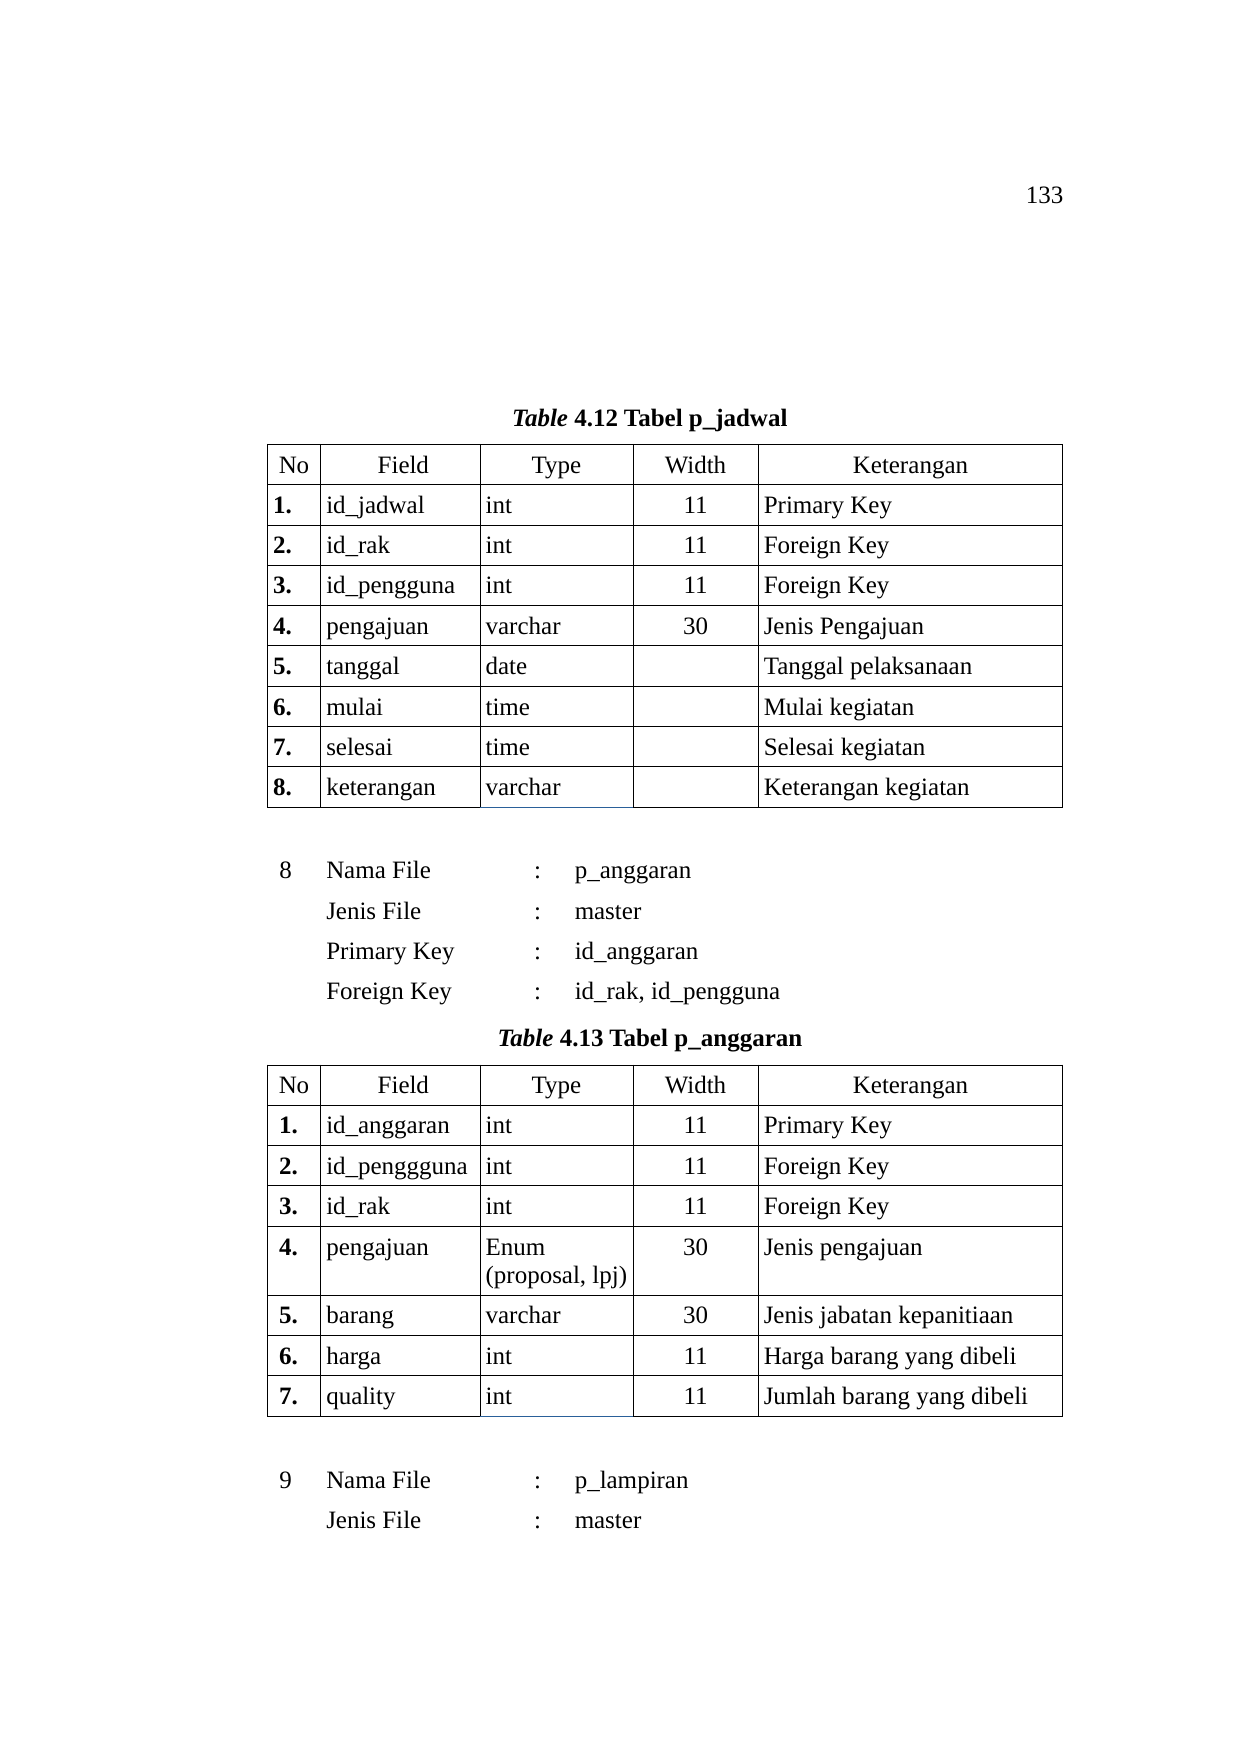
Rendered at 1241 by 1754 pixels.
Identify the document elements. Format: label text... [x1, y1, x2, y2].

table_header Keterangan [759, 1066, 1062, 1105]
table_cell : [528, 930, 569, 971]
table_cell 30 [634, 1227, 758, 1295]
table_cell Jenis File [320, 890, 528, 930]
table_cell [268, 1296, 320, 1335]
table_header p_lampiran [569, 1459, 1062, 1499]
table_cell 11 [634, 1146, 758, 1185]
table_cell selesai [321, 727, 480, 766]
table_cell int [481, 1376, 633, 1416]
table_cell Primary Key [320, 930, 528, 971]
table_cell id_rak, id_pengguna [569, 971, 1062, 1011]
table_cell Tanggal pelaksanaan [759, 646, 1062, 686]
table_cell time [481, 727, 633, 766]
table_cell [268, 566, 320, 605]
table_cell id_anggaran [321, 1106, 480, 1145]
table_cell Primary Key [759, 1106, 1062, 1145]
table_cell id_anggaran [569, 930, 1062, 971]
table_cell [268, 1336, 320, 1375]
table_cell int [481, 526, 633, 565]
table_cell quality [321, 1376, 480, 1416]
table_cell id_penggguna [321, 1146, 480, 1185]
table_header No [268, 1066, 320, 1105]
table_header Nama File [320, 1459, 528, 1499]
table_cell id_rak [321, 526, 480, 565]
table_cell barang [321, 1296, 480, 1335]
table_cell [274, 971, 320, 1011]
table_cell [268, 1106, 320, 1145]
table_cell varchar [481, 606, 633, 645]
table_cell [268, 727, 320, 766]
table_cell [268, 1186, 320, 1226]
table_cell : [528, 1499, 569, 1539]
table_cell int [481, 1106, 633, 1145]
table_cell : [528, 971, 569, 1011]
table_cell [274, 930, 320, 971]
table_header Type [481, 1066, 633, 1105]
table_cell 11 [634, 1106, 758, 1145]
table_cell Harga barang yang dibeli [759, 1336, 1062, 1375]
table_cell [268, 1146, 320, 1185]
table_cell : [528, 890, 569, 930]
table_cell [634, 767, 758, 807]
table_cell 11 [634, 1186, 758, 1226]
table_header Width [634, 445, 758, 484]
table_cell Jenis File [320, 1499, 528, 1539]
table_cell Foreign Key [759, 566, 1062, 605]
table_cell varchar [481, 1296, 633, 1335]
table_header Keterangan [759, 445, 1062, 484]
table_header Type [481, 445, 633, 484]
table_cell [268, 485, 320, 524]
text Table 4.12 Tabel p_jadwal [236, 403, 1063, 431]
table_cell [268, 767, 320, 807]
table_cell Foreign Key [759, 526, 1062, 565]
table_cell Foreign Key [759, 1186, 1062, 1226]
table_cell Foreign Key [320, 971, 528, 1011]
table_cell int [481, 566, 633, 605]
table_cell 11 [634, 1376, 758, 1416]
table_cell time [481, 687, 633, 726]
table_cell Jenis Pengajuan [759, 606, 1062, 645]
table_cell id_pengguna [321, 566, 480, 605]
table_cell [268, 646, 320, 686]
table_cell int [481, 1336, 633, 1375]
table_cell pengajuan [321, 606, 480, 645]
table_cell 11 [634, 566, 758, 605]
table_header 8 [274, 850, 320, 890]
table_cell [634, 727, 758, 766]
table_cell int [481, 485, 633, 524]
table_cell int [481, 1186, 633, 1226]
table_cell date [481, 646, 633, 686]
table_header No [268, 445, 320, 484]
table_cell Jumlah barang yang dibeli [759, 1376, 1062, 1416]
table_cell [268, 1376, 320, 1416]
table_cell [274, 890, 320, 930]
table_cell master [569, 890, 1062, 930]
table_cell Selesai kegiatan [759, 727, 1062, 766]
table_header p_anggaran [569, 850, 1062, 890]
table_cell keterangan [321, 767, 480, 807]
table_cell pengajuan [321, 1227, 480, 1295]
table_cell [268, 606, 320, 645]
table_cell master [569, 1499, 1062, 1539]
table_cell harga [321, 1336, 480, 1375]
table_cell varchar [481, 767, 633, 807]
table_header : [528, 850, 569, 890]
table_cell id_rak [321, 1186, 480, 1226]
table_cell [268, 1227, 320, 1295]
table_cell mulai [321, 687, 480, 726]
table_cell id_jadwal [321, 485, 480, 524]
table_cell 30 [634, 606, 758, 645]
table_cell Foreign Key [759, 1146, 1062, 1185]
table_cell Jenis pengajuan [759, 1227, 1062, 1295]
table_header : [528, 1459, 569, 1499]
table_cell [634, 687, 758, 726]
table_header Field [321, 445, 480, 484]
table_cell [274, 1499, 320, 1539]
table_header Width [634, 1066, 758, 1105]
table_header 9 [274, 1459, 320, 1499]
table_cell Keterangan kegiatan [759, 767, 1062, 807]
table_cell Primary Key [759, 485, 1062, 524]
table_header Field [321, 1066, 480, 1105]
table_cell 11 [634, 526, 758, 565]
table_cell Enum (proposal, lpj) [481, 1227, 633, 1295]
table_cell [268, 687, 320, 726]
text Table 4.13 Tabel p_anggaran [236, 1023, 1063, 1052]
table_cell [268, 526, 320, 565]
table_cell 11 [634, 485, 758, 524]
table_header Nama File [320, 850, 528, 890]
table_cell tanggal [321, 646, 480, 686]
table_cell 11 [634, 1336, 758, 1375]
table_cell [634, 646, 758, 686]
table_cell int [481, 1146, 633, 1185]
table_cell Jenis jabatan kepanitiaan [759, 1296, 1062, 1335]
table_cell 30 [634, 1296, 758, 1335]
table_cell Mulai kegiatan [759, 687, 1062, 726]
